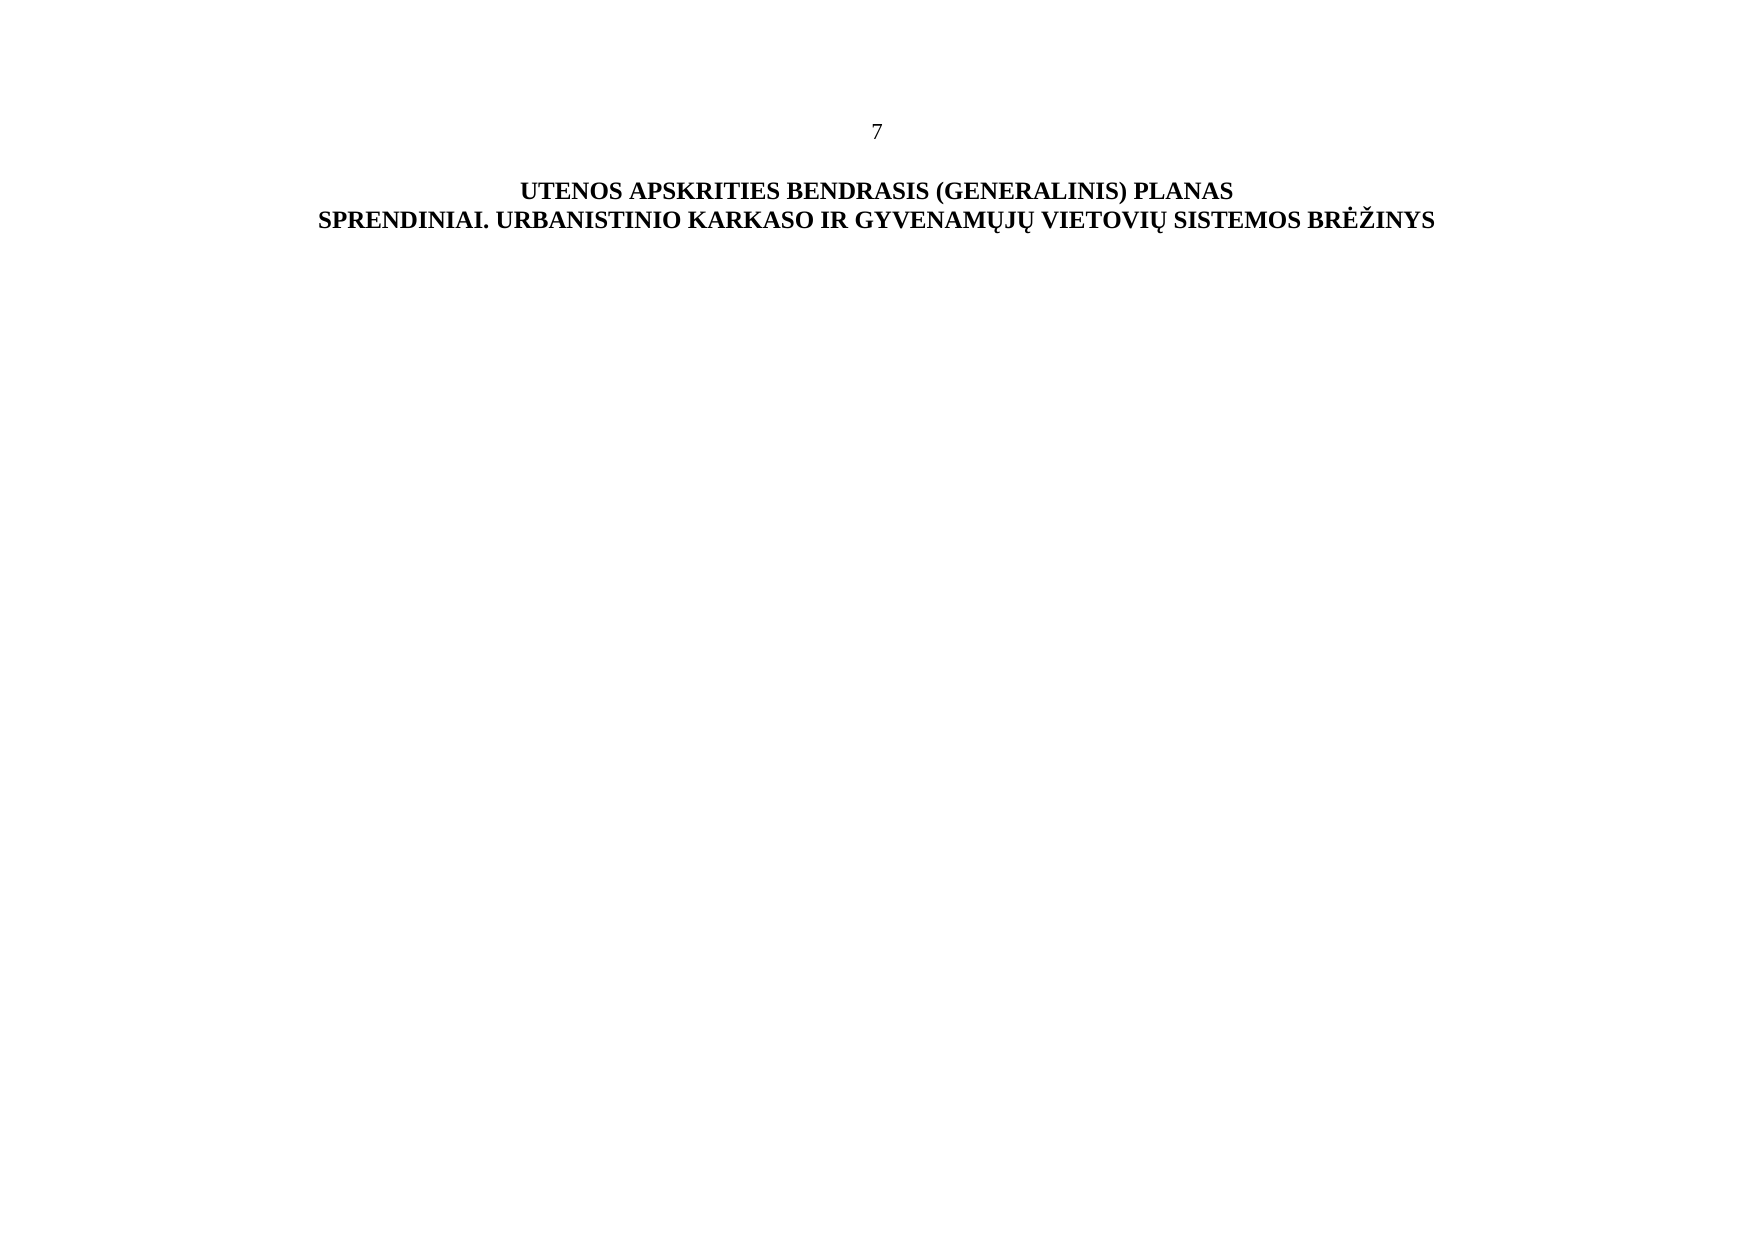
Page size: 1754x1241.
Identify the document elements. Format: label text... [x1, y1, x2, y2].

text SPRENDINIAI. URBANISTINIO KARKASO IR GYVENAMŲJŲ VIETOVIŲ SISTEMOS BRĖŽINYS [118, 205, 1636, 234]
text UTENOS APSKRITIES BENDRASIS (GENERALINIS) PLANAS [118, 176, 1636, 205]
